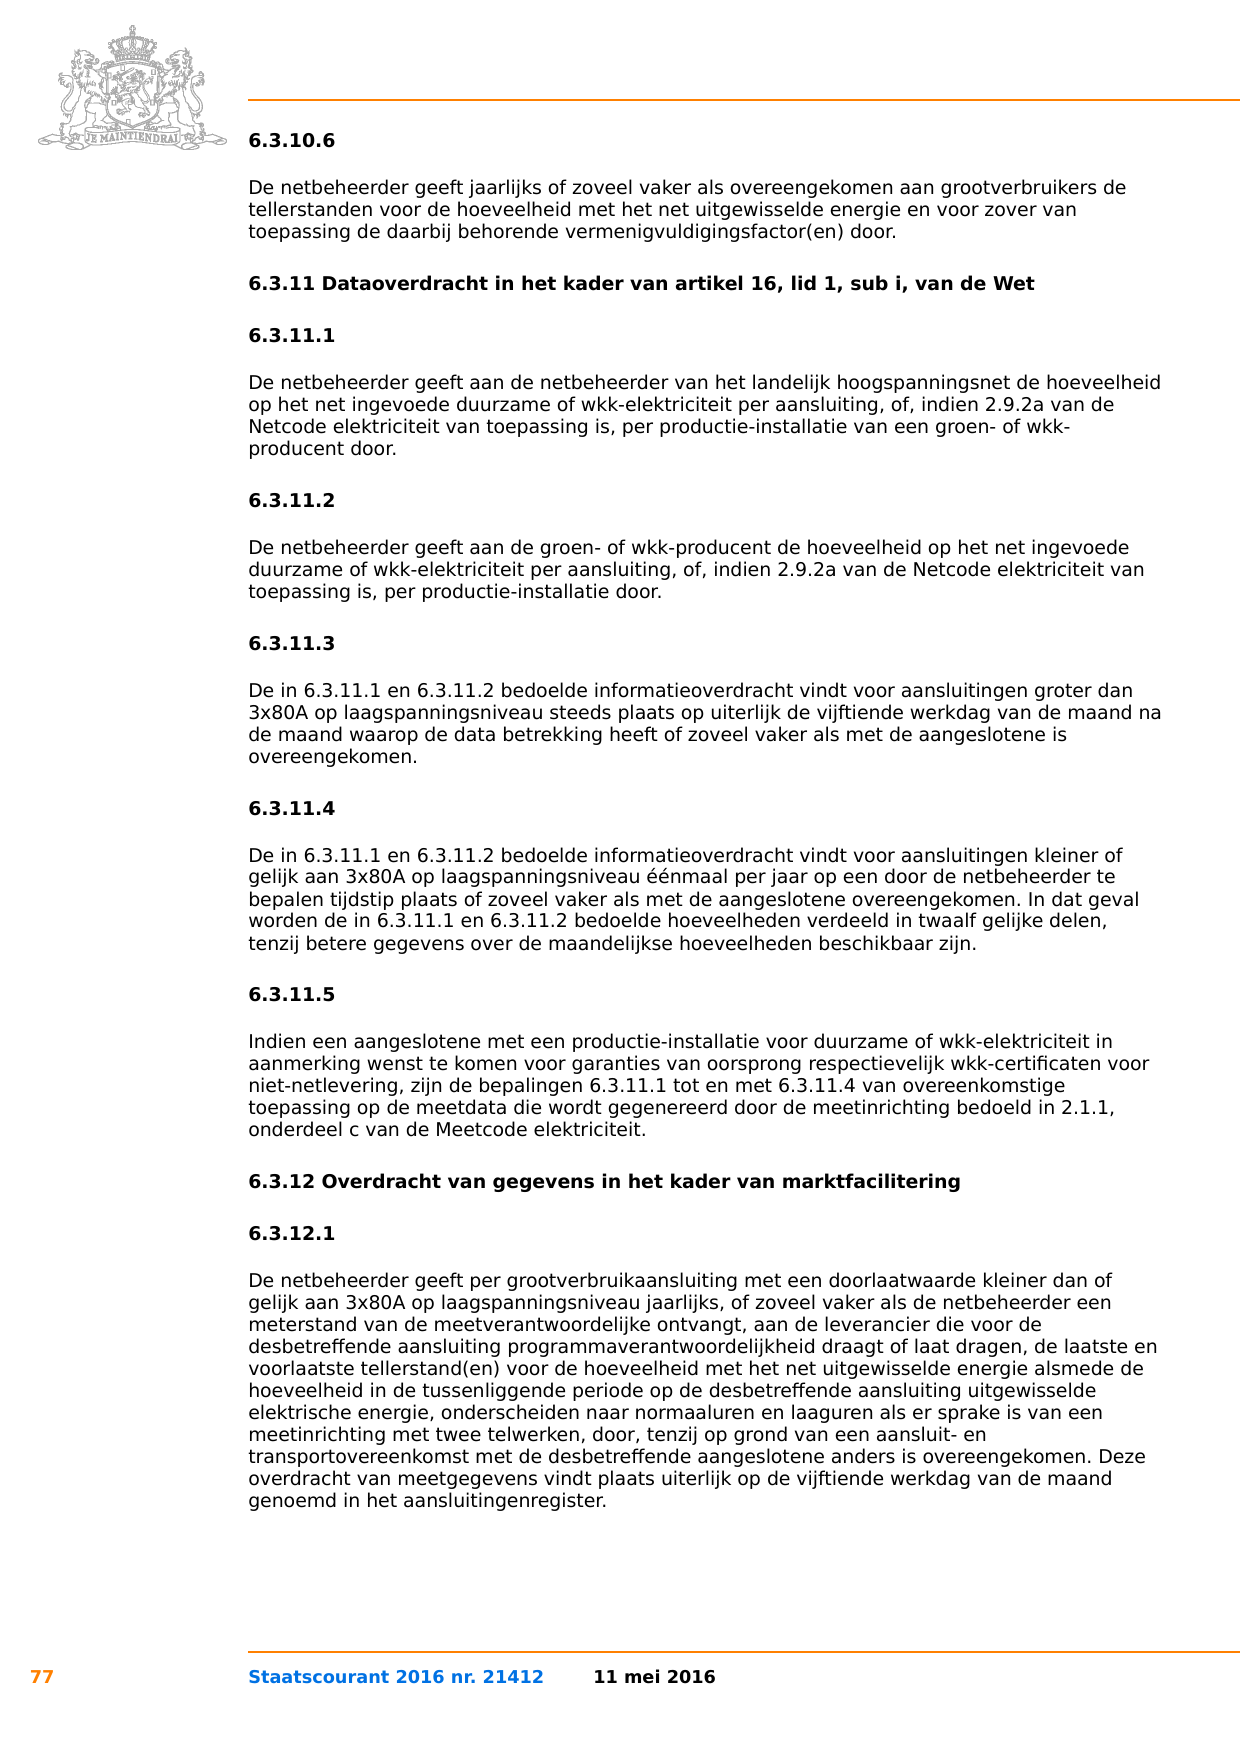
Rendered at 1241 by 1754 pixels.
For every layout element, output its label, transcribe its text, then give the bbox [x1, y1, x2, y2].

text Indien een aangeslotene met een productie-installatie voor duurzame of wkk-elektriciteit in aanmerking wenst te komen voor garanties van oorsprong respectievelijk wkk-certificaten voor niet-netlevering, zijn de bepalingen 6.3.11.1 tot en met 6.3.11.4 van overeenkomstige toepassing op de meetdata die wordt gegenereerd door de meetinrichting bedoeld in 2.1.1, onderdeel c van de Meetcode elektriciteit. [248, 1031, 1163, 1141]
subtitle 6.3.11.3 [248, 633, 1163, 654]
text De netbeheerder geeft aan de groen- of wkk-producent de hoeveelheid op het net ingevoede duurzame of wkk-elektriciteit per aansluiting, of, indien 2.9.2a van de Netcode elektriciteit van toepassing is, per productie-installatie door. [248, 537, 1163, 603]
subtitle 6.3.12.1 [248, 1223, 1163, 1245]
subtitle 6.3.12 Overdracht van gegevens in het kader van marktfacilitering [248, 1171, 1163, 1193]
text De netbeheerder geeft jaarlijks of zoveel vaker als overeengekomen aan grootverbruikers de tellerstanden voor de hoeveelheid met het net uitgewisselde energie en voor zover van toepassing de daarbij behorende vermenigvuldigingsfactor(en) door. [248, 177, 1163, 243]
text De in 6.3.11.1 en 6.3.11.2 bedoelde informatieoverdracht vindt voor aansluitingen kleiner of gelijk aan 3x80A op laagspanningsniveau éénmaal per jaar op een door de netbeheerder te bepalen tijdstip plaats of zoveel vaker als met de aangeslotene overeengekomen. In dat geval worden de in 6.3.11.1 en 6.3.11.2 bedoelde hoeveelheden verdeeld in twaalf gelijke delen, tenzij betere gegevens over de maandelijkse hoeveelheden beschikbaar zijn. [248, 844, 1163, 954]
text De netbeheerder geeft aan de netbeheerder van het landelijk hoogspanningsnet de hoeveelheid op het net ingevoede duurzame of wkk-elektriciteit per aansluiting, of, indien 2.9.2a van de Netcode elektriciteit van toepassing is, per productie-installatie van een groen- of wkk-producent door. [248, 372, 1163, 460]
subtitle 6.3.10.6 [248, 130, 1163, 152]
subtitle 6.3.11.1 [248, 325, 1163, 347]
subtitle 6.3.11.5 [248, 984, 1163, 1006]
subtitle 6.3.11.2 [248, 490, 1163, 512]
picture [38, 25, 227, 150]
subtitle 6.3.11 Dataoverdracht in het kader van artikel 16, lid 1, sub i, van de Wet [248, 273, 1163, 295]
subtitle 6.3.11.4 [248, 797, 1163, 819]
text De netbeheerder geeft per grootverbruikaansluiting met een doorlaatwaarde kleiner dan of gelijk aan 3x80A op laagspanningsniveau jaarlijks, of zoveel vaker als de netbeheerder een meterstand van de meetverantwoordelijke ontvangt, aan de leverancier die voor de desbetreffende aansluiting programmaverantwoordelijkheid draagt of laat dragen, de laatste en voorlaatste tellerstand(en) voor de hoeveelheid met het net uitgewisselde energie alsmede de hoeveelheid in de tussenliggende periode op de desbetreffende aansluiting uitgewisselde elektrische energie, onderscheiden naar normaaluren en laaguren als er sprake is van een meetinrichting met twee telwerken, door, tenzij op grond van een aansluit- en transportovereenkomst met de desbetreffende aangeslotene anders is overeengekomen. Deze overdracht van meetgegevens vindt plaats uiterlijk op de vijftiende werkdag van de maand genoemd in het aansluitingenregister. [248, 1270, 1163, 1512]
text De in 6.3.11.1 en 6.3.11.2 bedoelde informatieoverdracht vindt voor aansluitingen groter dan 3x80A op laagspanningsniveau steeds plaats op uiterlijk de vijftiende werkdag van de maand na de maand waarop de data betrekking heeft of zoveel vaker als met de aangeslotene is overeengekomen. [248, 679, 1163, 767]
